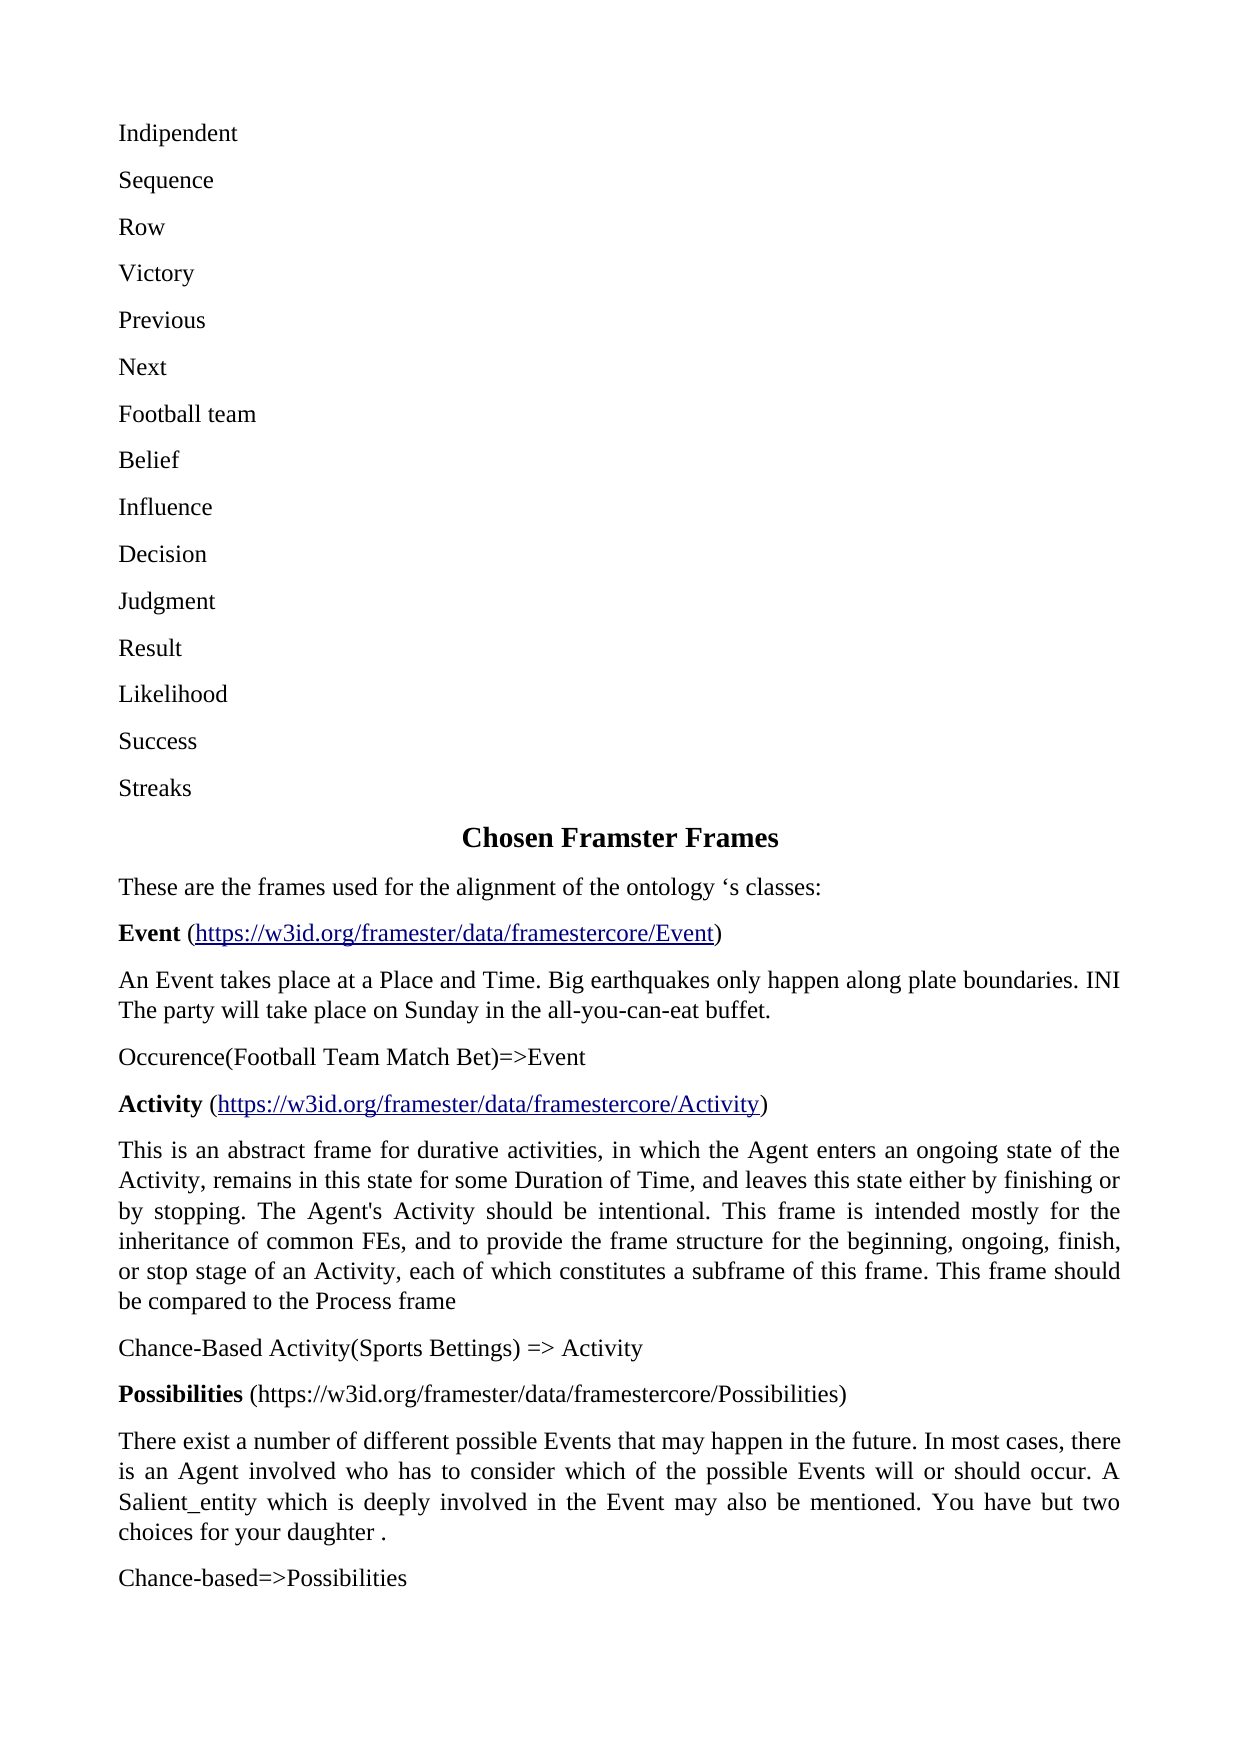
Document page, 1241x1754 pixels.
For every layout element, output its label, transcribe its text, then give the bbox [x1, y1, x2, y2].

text Possibilities (https://w3id.org/framester/data/framestercore/Possibilities) [118, 1379, 1122, 1408]
text These are the frames used for the alignment of the ontology ‘s classes: [118, 872, 1122, 900]
text Indipendent [118, 118, 1122, 147]
text Success [118, 726, 1122, 755]
text Event (https://w3id.org/framester/data/framestercore/Event) [118, 918, 1122, 947]
text Activity (https://w3id.org/framester/data/framestercore/Activity) [118, 1089, 1122, 1117]
text Occurence(Football Team Match Bet)=>Event [118, 1042, 1122, 1071]
text Chance-Based Activity(Sports Bettings) => Activity [118, 1333, 1122, 1362]
text This is an abstract frame for durative activities, in which the Agent enters an ongoing state of the Activity, remains in this state for some Duration of Time, and leaves this state either by finishing or by stopping. The Agent's Activity should be intentional. This frame is intended mostly for the inheritance of common FEs, and to provide the frame structure for the beginning, ongoing, finish, or stop stage of an Activity, each of which constitutes a subframe of this frame. This frame should be compared to the Process frame [118, 1136, 1122, 1315]
text Likelihood [118, 679, 1122, 708]
text Row [118, 212, 1122, 240]
text Chosen Framster Frames [118, 820, 1122, 853]
text Chance-based=>Possibilities [118, 1563, 1122, 1592]
text An Event takes place at a Place and Time. Big earthquakes only happen along plate boundaries. INI The party will take place on Sunday in the all-you-can-eat buffet. [118, 965, 1122, 1024]
text Victory [118, 258, 1122, 287]
text Influence [118, 492, 1122, 521]
text Sequence [118, 165, 1122, 194]
text There exist a number of different possible Events that may happen in the future. In most cases, there is an Agent involved who has to consider which of the possible Events will or should occur. A Salient_entity which is deeply involved in the Event may also be mentioned. You have but two choices for your daughter . [118, 1426, 1122, 1545]
text Next [118, 352, 1122, 381]
text Result [118, 633, 1122, 661]
text Football team [118, 399, 1122, 427]
text Judgment [118, 586, 1122, 614]
text Previous [118, 305, 1122, 334]
text Decision [118, 539, 1122, 568]
text Belief [118, 446, 1122, 474]
text Streaks [118, 773, 1122, 802]
